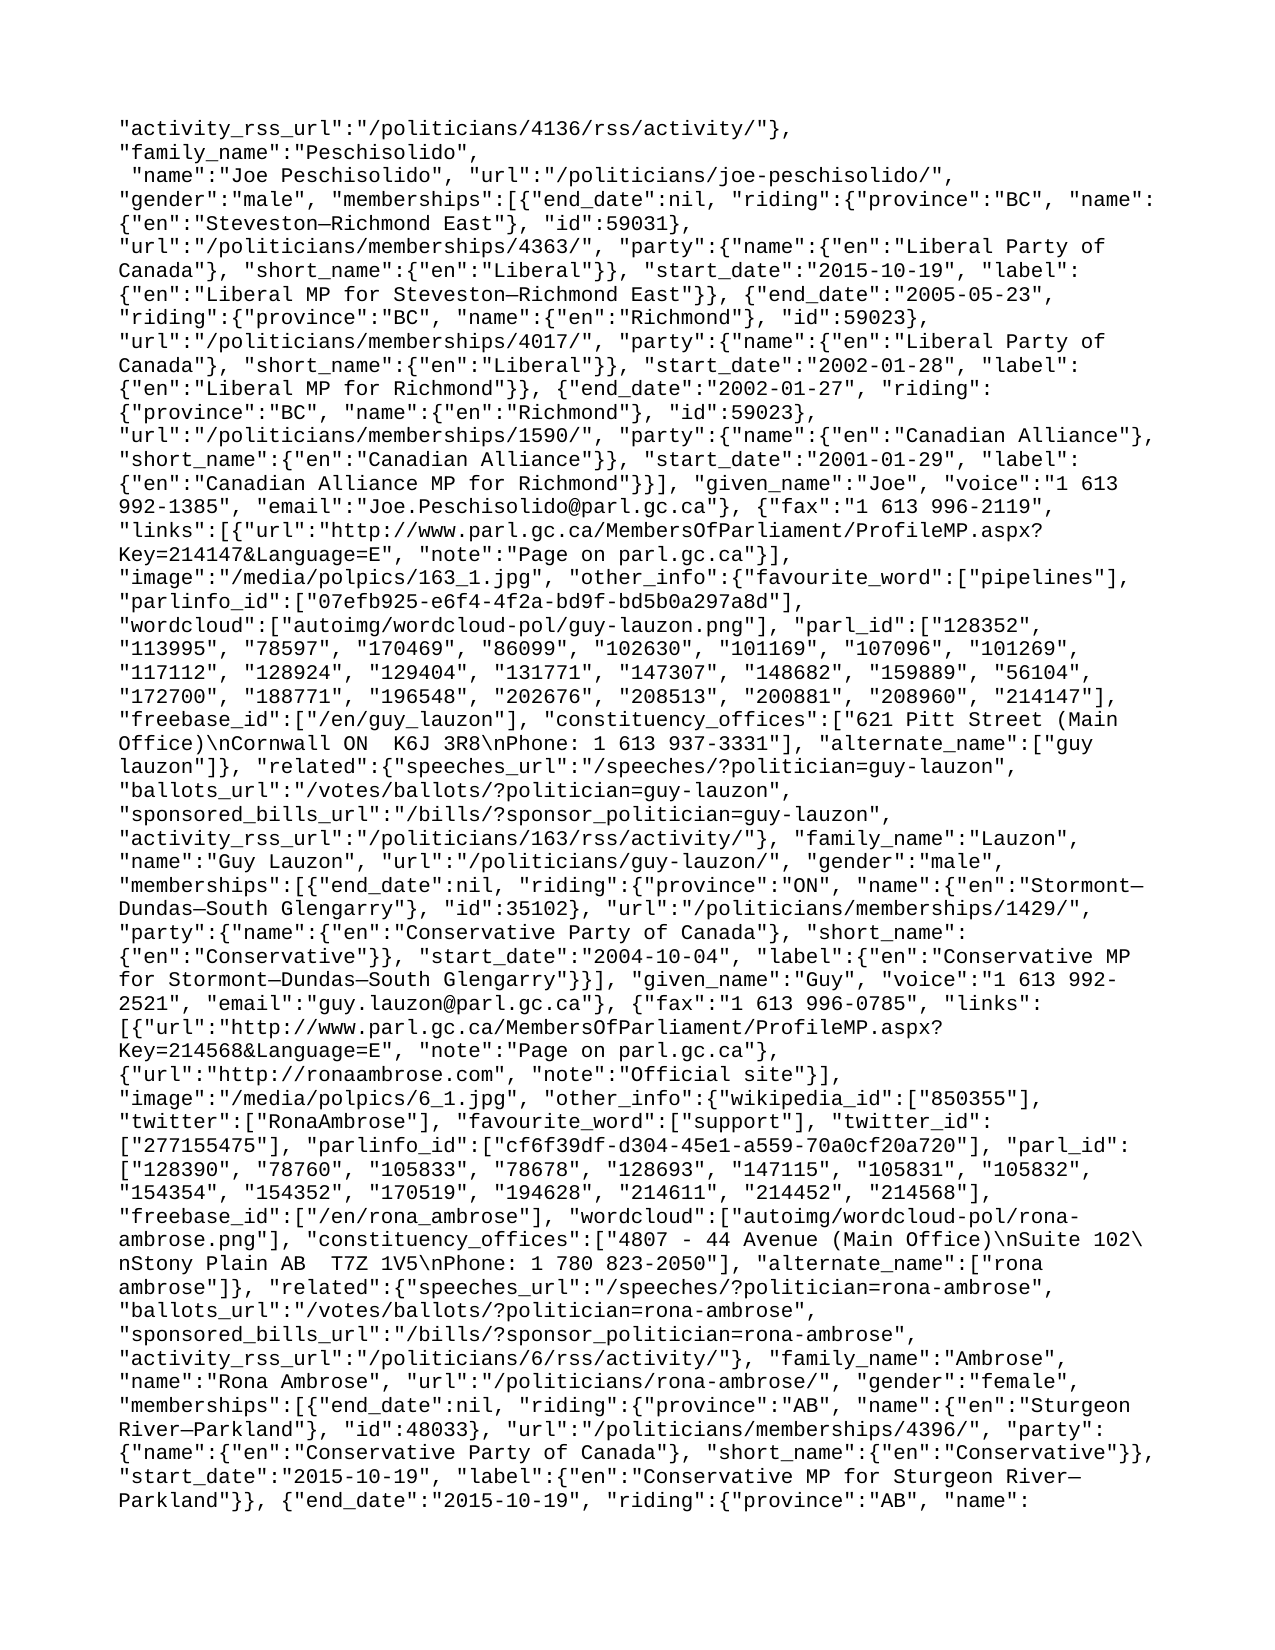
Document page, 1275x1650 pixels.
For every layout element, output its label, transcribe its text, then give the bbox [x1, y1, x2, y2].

text "name":"Joe Peschisolido", "url":"/politicians/joe-peschisolido/", "gender":"male", "memberships":[{"end_date":nil, "riding":{"province":"BC", "name":{"en":"Steveston—Richmond East"}, "id":59031}, "url":"/politicians/memberships/4363/", "party":{"name":{"en":"Liberal Party of Canada"}, "short_name":{"en":"Liberal"}}, "start_date":"2015-10-19", "label":{"en":"Liberal MP for Steveston—Richmond East"}}, {"end_date":"2005-05-23", "riding":{"province":"BC", "name":{"en":"Richmond"}, "id":59023}, "url":"/politicians/memberships/4017/", "party":{"name":{"en":"Liberal Party of Canada"}, "short_name":{"en":"Liberal"}}, "start_date":"2002-01-28", "label":{"en":"Liberal MP for Richmond"}}, {"end_date":"2002-01-27", "riding":{"province":"BC", "name":{"en":"Richmond"}, "id":59023}, "url":"/politicians/memberships/1590/", "party":{"name":{"en":"Canadian Alliance"}, "short_name":{"en":"Canadian Alliance"}}, "start_date":"2001-01-29", "label":{"en":"Canadian Alliance MP for Richmond"}}], "given_name":"Joe", "voice":"1 613 992-1385", "email":"Joe.Peschisolido@parl.gc.ca"}, {"fax":"1 613 996-2119", "links":[{"url":"http://www.parl.gc.ca/MembersOfParliament/ProfileMP.aspx?Key=214147&Language=E", "note":"Page on parl.gc.ca"}], "image":"/media/polpics/163_1.jpg", "other_info":{"favourite_word":["pipelines"], "parlinfo_id":["07efb925-e6f4-4f2a-bd9f-bd5b0a297a8d"], "wordcloud":["autoimg/wordcloud-pol/guy-lauzon.png"], "parl_id":["128352", "113995", "78597", "170469", "86099", "102630", "101169", "107096", "101269", "117112", "128924", "129404", "131771", "147307", "148682", "159889", "56104", "172700", "188771", "196548", "202676", "208513", "200881", "208960", "214147"], "freebase_id":["/en/guy_lauzon"], "constituency_offices":["621 Pitt Street (Main Office)\nCornwall ON K6J 3R8\nPhone: 1 613 937-3331"], "alternate_name":["guy lauzon"]}, "related":{"speeches_url":"/speeches/?politician=guy-lauzon", "ballots_url":"/votes/ballots/?politician=guy-lauzon", "sponsored_bills_url":"/bills/?sponsor_politician=guy-lauzon", "activity_rss_url":"/politicians/163/rss/activity/"}, "family_name":"Lauzon", "name":"Guy Lauzon", "url":"/politicians/guy-lauzon/", "gender":"male", "memberships":[{"end_date":nil, "riding":{"province":"ON", "name":{"en":"Stormont—Dundas—South Glengarry"}, "id":35102}, "url":"/politicians/memberships/1429/", "party":{"name":{"en":"Conservative Party of Canada"}, "short_name":{"en":"Conservative"}}, "start_date":"2004-10-04", "label":{"en":"Conservative MP for Stormont—Dundas—South Glengarry"}}], "given_name":"Guy", "voice":"1 613 992-2521", "email":"guy.lauzon@parl.gc.ca"}, {"fax":"1 613 996-0785", "links":[{"url":"http://www.parl.gc.ca/MembersOfParliament/ProfileMP.aspx?Key=214568&Language=E", "note":"Page on parl.gc.ca"}, {"url":"http://ronaambrose.com", "note":"Official site"}], "image":"/media/polpics/6_1.jpg", "other_info":{"wikipedia_id":["850355"], "twitter":["RonaAmbrose"], "favourite_word":["support"], "twitter_id":["277155475"], "parlinfo_id":["cf6f39df-d304-45e1-a559-70a0cf20a720"], "parl_id":["128390", "78760", "105833", "78678", "128693", "147115", "105831", "105832", "154354", "154352", "170519", "194628", "214611", "214452", "214568"], "freebase_id":["/en/rona_ambrose"], "wordcloud":["autoimg/wordcloud-pol/rona-ambrose.png"], "constituency_offices":["4807 - 44 Avenue (Main Office)\nSuite 102\nStony Plain AB T7Z 1V5\nPhone: 1 780 823-2050"], "alternate_name":["rona ambrose"]}, "related":{"speeches_url":"/speeches/?politician=rona-ambrose", "ballots_url":"/votes/ballots/?politician=rona-ambrose", "sponsored_bills_url":"/bills/?sponsor_politician=rona-ambrose", "activity_rss_url":"/politicians/6/rss/activity/"}, "family_name":"Ambrose", "name":"Rona Ambrose", "url":"/politicians/rona-ambrose/", "gender":"female", "memberships":[{"end_date":nil, "riding":{"province":"AB", "name":{"en":"Sturgeon River—Parkland"}, "id":48033}, "url":"/politicians/memberships/4396/", "party":{"name":{"en":"Conservative Party of Canada"}, "short_name":{"en":"Conservative"}}, "start_date":"2015-10-19", "label":{"en":"Conservative MP for Sturgeon River—Parkland"}}, {"end_date":"2015-10-19", "riding":{"province":"AB", "name": [118, 165, 1157, 1513]
text "activity_rss_url":"/politicians/4136/rss/activity/"}, "family_name":"Peschisolido", [118, 118, 1157, 165]
